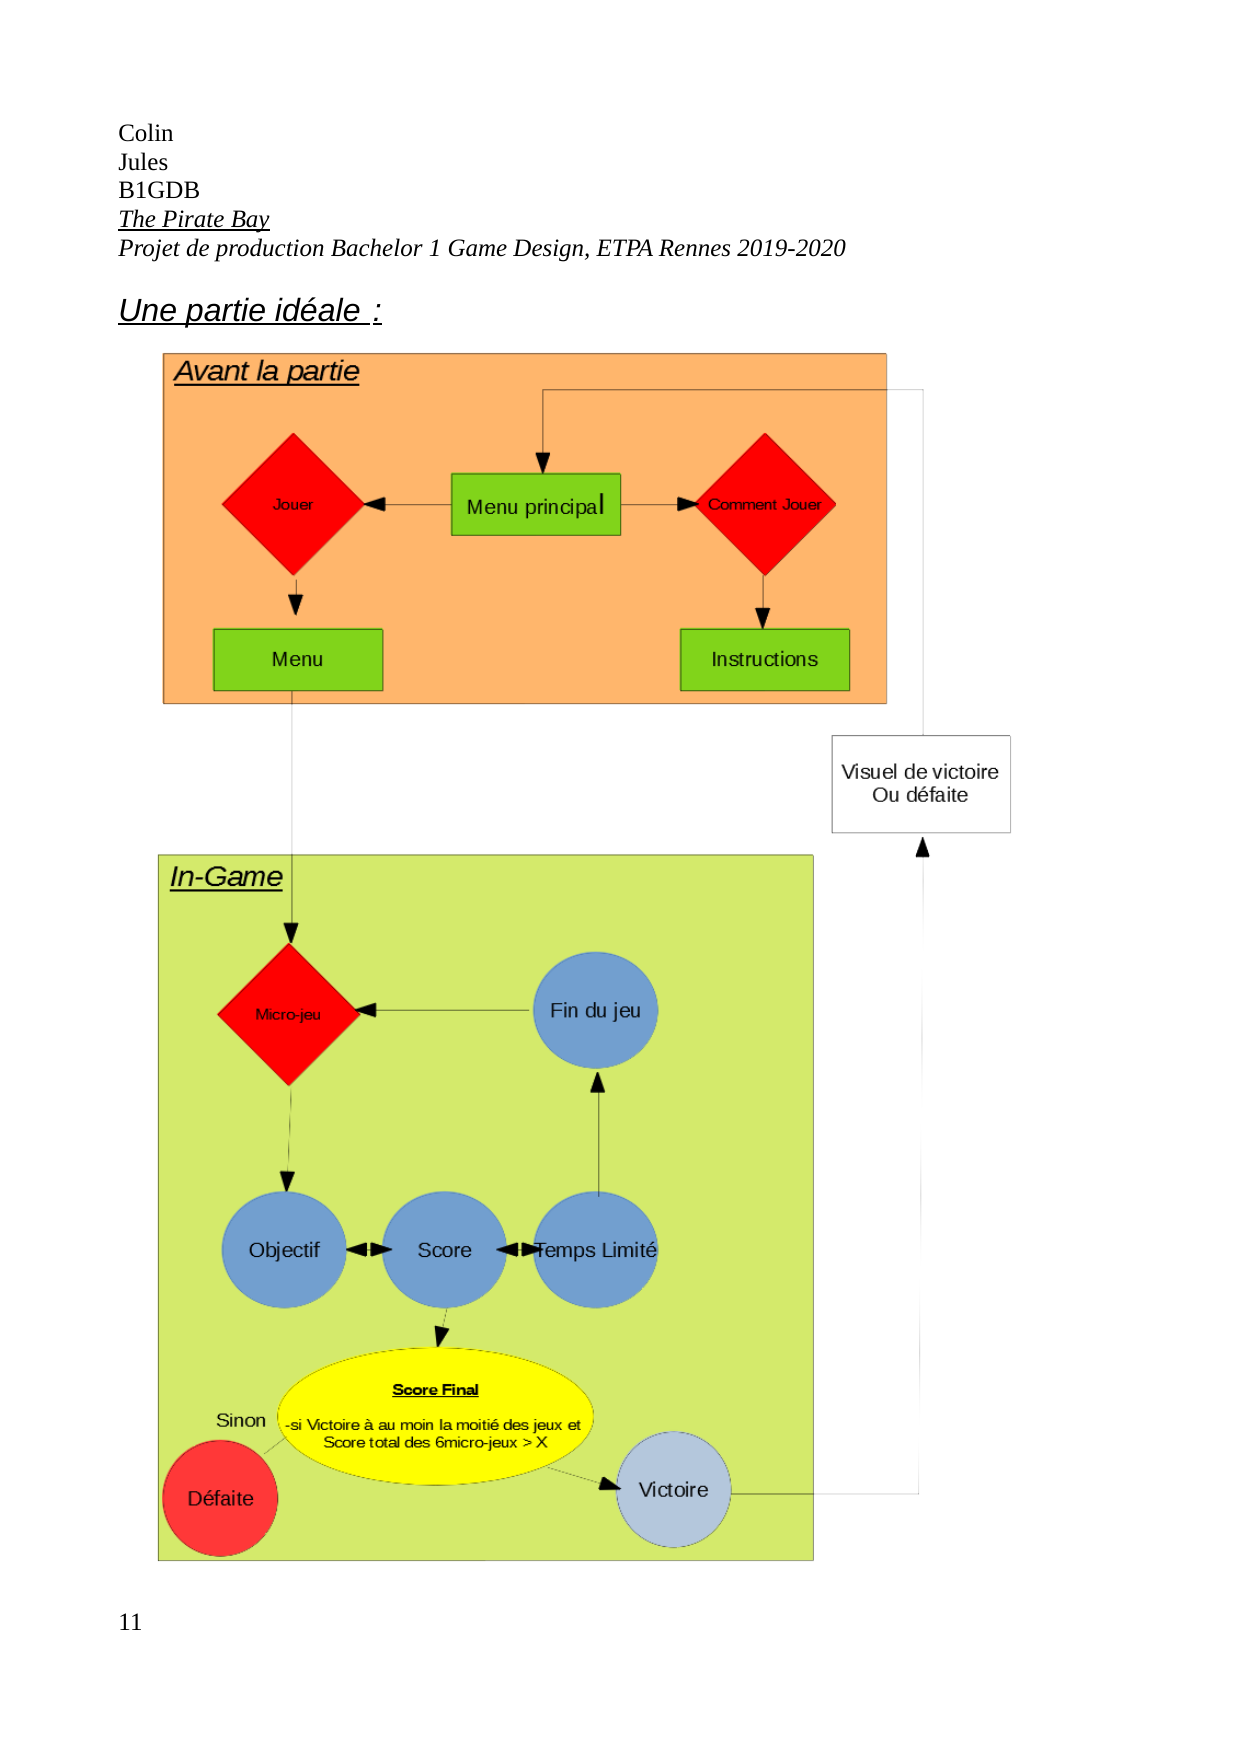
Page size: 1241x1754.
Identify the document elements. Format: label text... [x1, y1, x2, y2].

picture [149, 340, 1019, 1569]
subtitle Une partie idéale : [118, 291, 1122, 328]
